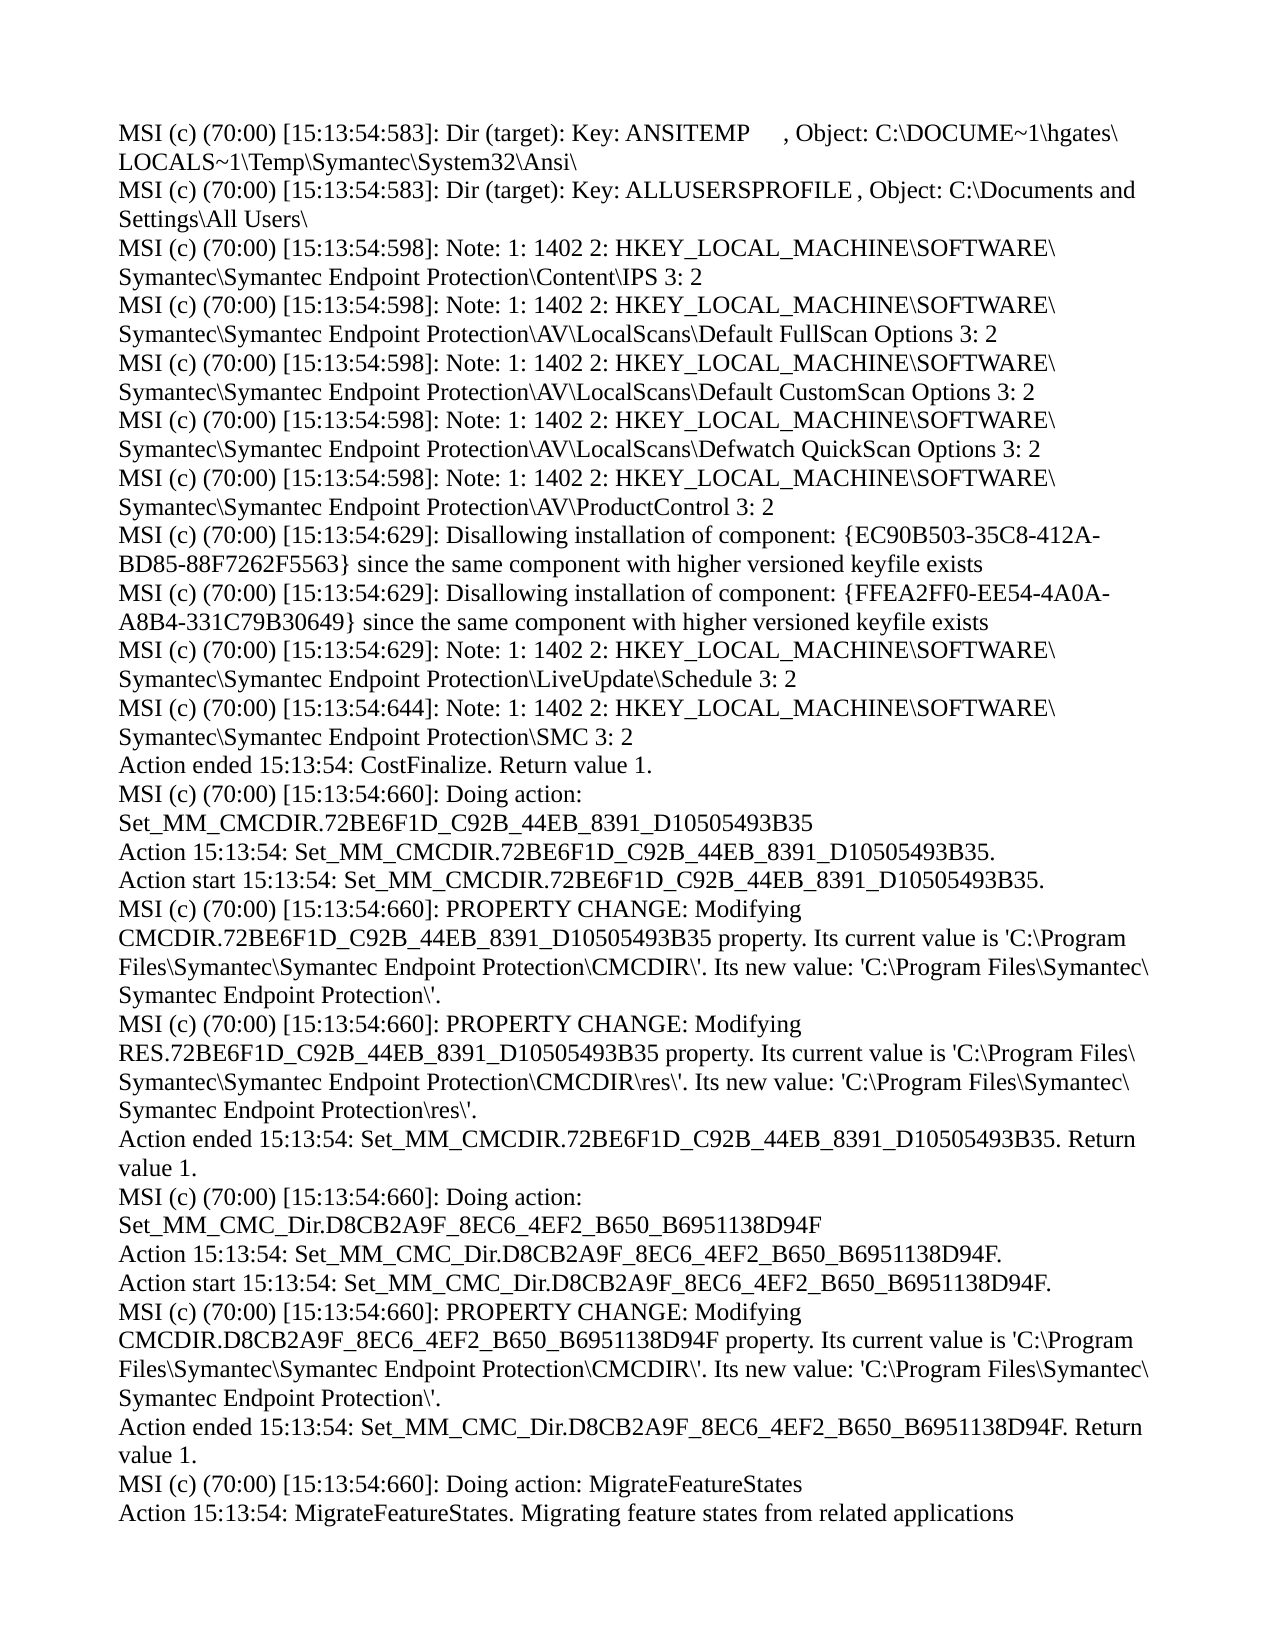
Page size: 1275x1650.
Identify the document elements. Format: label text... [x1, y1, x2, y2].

text Action ended 15:13:54: Set_MM_CMCDIR.72BE6F1D_C92B_44EB_8391_D10505493B35. Return value 1. [118, 1124, 1157, 1182]
text Action ended 15:13:54: Set_MM_CMC_Dir.D8CB2A9F_8EC6_4EF2_B650_B6951138D94F. Return value 1. [118, 1412, 1157, 1469]
text MSI (c) (70:00) [15:13:54:660]: Doing action: Set_MM_CMC_Dir.D8CB2A9F_8EC6_4EF2_B650_B6951138D94F [118, 1182, 1157, 1239]
text MSI (c) (70:00) [15:13:54:583]: Dir (target): Key: ALLUSERSPROFILE , Object: C:\Documents and Settings\All Users\ [118, 176, 1157, 233]
text MSI (c) (70:00) [15:13:54:644]: Note: 1: 1402 2: HKEY_LOCAL_MACHINE\SOFTWARE\Symantec\Symantec Endpoint Protection\SMC 3: 2 [118, 693, 1157, 751]
text Action 15:13:54: MigrateFeatureStates. Migrating feature states from related applications [118, 1498, 1157, 1527]
text MSI (c) (70:00) [15:13:54:598]: Note: 1: 1402 2: HKEY_LOCAL_MACHINE\SOFTWARE\Symantec\Symantec Endpoint Protection\AV\ProductControl 3: 2 [118, 463, 1157, 521]
text MSI (c) (70:00) [15:13:54:598]: Note: 1: 1402 2: HKEY_LOCAL_MACHINE\SOFTWARE\Symantec\Symantec Endpoint Protection\Content\IPS 3: 2 [118, 233, 1157, 291]
text MSI (c) (70:00) [15:13:54:598]: Note: 1: 1402 2: HKEY_LOCAL_MACHINE\SOFTWARE\Symantec\Symantec Endpoint Protection\AV\LocalScans\Default CustomScan Options 3: 2 [118, 348, 1157, 406]
text MSI (c) (70:00) [15:13:54:660]: PROPERTY CHANGE: Modifying CMCDIR.D8CB2A9F_8EC6_4EF2_B650_B6951138D94F property. Its current value is 'C:\Program Files\Symantec\Symantec Endpoint Protection\CMCDIR\'. Its new value: 'C:\Program Files\Symantec\Symantec Endpoint Protection\'. [118, 1297, 1157, 1412]
text MSI (c) (70:00) [15:13:54:629]: Disallowing installation of component: {EC90B503-35C8-412A-BD85-88F7262F5563} since the same component with higher versioned keyfile exists [118, 521, 1157, 578]
text MSI (c) (70:00) [15:13:54:660]: PROPERTY CHANGE: Modifying RES.72BE6F1D_C92B_44EB_8391_D10505493B35 property. Its current value is 'C:\Program Files\Symantec\Symantec Endpoint Protection\CMCDIR\res\'. Its new value: 'C:\Program Files\Symantec\Symantec Endpoint Protection\res\'. [118, 1009, 1157, 1124]
text MSI (c) (70:00) [15:13:54:583]: Dir (target): Key: ANSITEMP , Object: C:\DOCUME~1\hgates\LOCALS~1\Temp\Symantec\System32\Ansi\ [118, 118, 1157, 176]
text MSI (c) (70:00) [15:13:54:660]: PROPERTY CHANGE: Modifying CMCDIR.72BE6F1D_C92B_44EB_8391_D10505493B35 property. Its current value is 'C:\Program Files\Symantec\Symantec Endpoint Protection\CMCDIR\'. Its new value: 'C:\Program Files\Symantec\Symantec Endpoint Protection\'. [118, 894, 1157, 1009]
text Action ended 15:13:54: CostFinalize. Return value 1. [118, 751, 1157, 779]
text MSI (c) (70:00) [15:13:54:660]: Doing action: MigrateFeatureStates [118, 1469, 1157, 1498]
text MSI (c) (70:00) [15:13:54:629]: Disallowing installation of component: {FFEA2FF0-EE54-4A0A-A8B4-331C79B30649} since the same component with higher versioned keyfile exists [118, 578, 1157, 636]
text MSI (c) (70:00) [15:13:54:598]: Note: 1: 1402 2: HKEY_LOCAL_MACHINE\SOFTWARE\Symantec\Symantec Endpoint Protection\AV\LocalScans\Default FullScan Options 3: 2 [118, 291, 1157, 348]
text MSI (c) (70:00) [15:13:54:660]: Doing action: Set_MM_CMCDIR.72BE6F1D_C92B_44EB_8391_D10505493B35 [118, 779, 1157, 837]
text MSI (c) (70:00) [15:13:54:598]: Note: 1: 1402 2: HKEY_LOCAL_MACHINE\SOFTWARE\Symantec\Symantec Endpoint Protection\AV\LocalScans\Defwatch QuickScan Options 3: 2 [118, 406, 1157, 463]
text Action start 15:13:54: Set_MM_CMCDIR.72BE6F1D_C92B_44EB_8391_D10505493B35. [118, 866, 1157, 894]
text Action 15:13:54: Set_MM_CMC_Dir.D8CB2A9F_8EC6_4EF2_B650_B6951138D94F. [118, 1239, 1157, 1268]
text Action start 15:13:54: Set_MM_CMC_Dir.D8CB2A9F_8EC6_4EF2_B650_B6951138D94F. [118, 1268, 1157, 1297]
text MSI (c) (70:00) [15:13:54:629]: Note: 1: 1402 2: HKEY_LOCAL_MACHINE\SOFTWARE\Symantec\Symantec Endpoint Protection\LiveUpdate\Schedule 3: 2 [118, 636, 1157, 693]
text Action 15:13:54: Set_MM_CMCDIR.72BE6F1D_C92B_44EB_8391_D10505493B35. [118, 837, 1157, 866]
